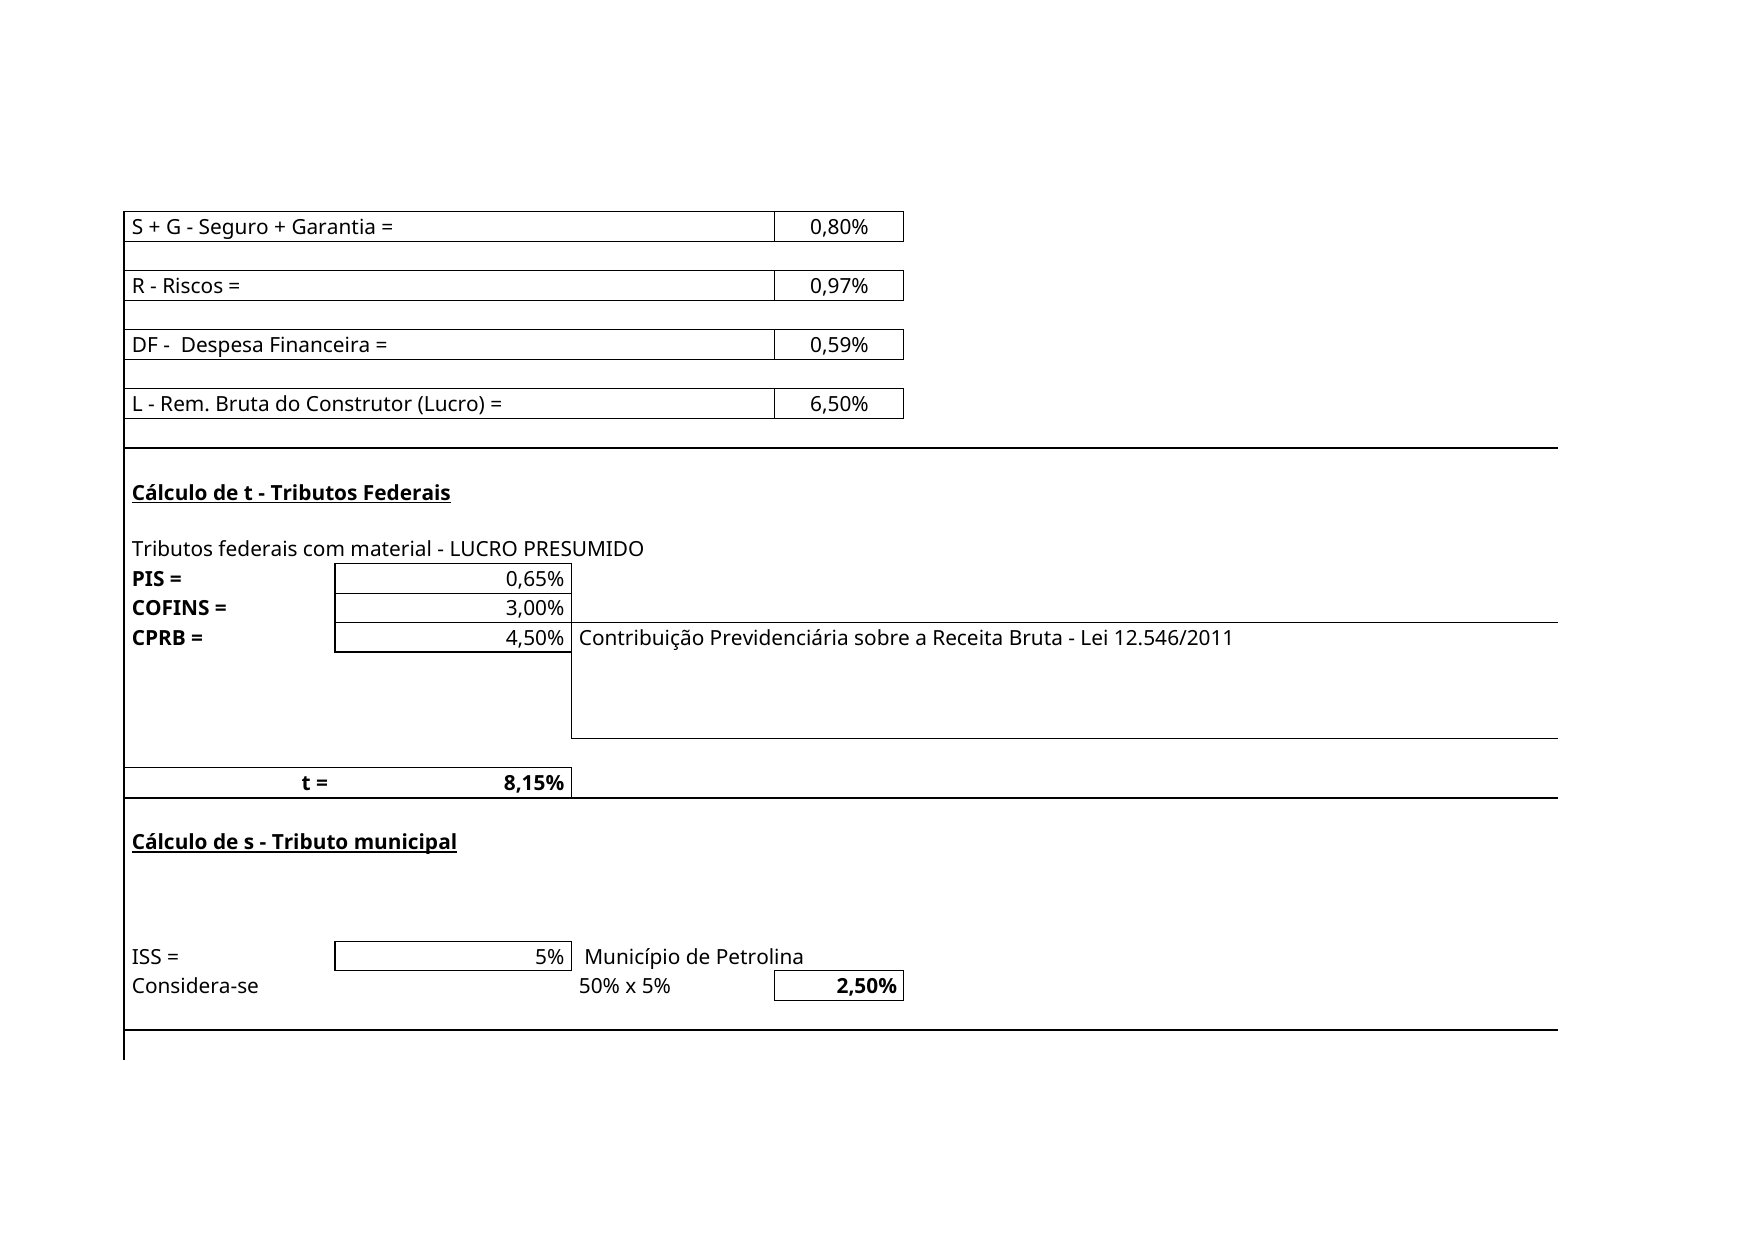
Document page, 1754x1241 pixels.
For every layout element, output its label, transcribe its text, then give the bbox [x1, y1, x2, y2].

table_cell [1458, 359, 1558, 388]
table_cell [1222, 535, 1458, 563]
table_cell [1458, 241, 1558, 270]
table_cell [904, 681, 1092, 709]
table_cell [1222, 827, 1458, 856]
table_cell [1092, 449, 1222, 478]
table_cell [1458, 1000, 1558, 1029]
table_cell [904, 270, 1092, 300]
table_cell [904, 241, 1092, 270]
table_cell 4,50% [336, 623, 571, 651]
table_cell [1092, 941, 1222, 970]
table_cell [1222, 681, 1458, 709]
table_cell [904, 884, 1092, 912]
table_cell [1458, 329, 1558, 359]
table_cell [572, 767, 774, 797]
table_cell [904, 970, 1092, 1000]
table_cell [335, 856, 571, 884]
table_cell [571, 799, 774, 827]
table_cell 6,50% [775, 389, 903, 418]
table_cell [125, 1031, 335, 1060]
table_cell [1092, 681, 1222, 709]
table_cell [1222, 709, 1458, 738]
table_cell [1222, 739, 1458, 767]
table_cell [571, 856, 774, 884]
table_cell [774, 681, 904, 709]
table_cell [571, 301, 774, 329]
table_cell [1458, 709, 1558, 738]
table_cell 5% [336, 942, 571, 970]
table_cell [1092, 506, 1222, 534]
table_cell [904, 388, 1092, 418]
table_cell [1458, 388, 1558, 418]
table_cell [1092, 241, 1222, 270]
table_cell [904, 1031, 1092, 1060]
table_cell [904, 535, 1092, 563]
table_cell L - Rem. Bruta do Construtor (Lucro) = [125, 389, 774, 418]
table_cell [1092, 827, 1222, 856]
table_cell [1222, 241, 1458, 270]
table_cell [774, 799, 904, 827]
table_cell [1092, 1031, 1222, 1060]
table_cell [774, 1001, 904, 1029]
table_cell S + G - Seguro + Garantia = [125, 212, 774, 241]
table_cell [1458, 827, 1558, 856]
table_cell [125, 913, 335, 941]
table_cell [904, 506, 1092, 534]
table_cell [904, 418, 1092, 447]
table_cell [572, 563, 774, 592]
table_cell [571, 360, 774, 388]
table_cell [774, 301, 904, 329]
table_cell 50% x 5% [571, 970, 774, 1000]
table_cell [1222, 856, 1458, 884]
table_cell [572, 709, 774, 738]
table_cell ISS = [125, 941, 334, 970]
table_cell [572, 651, 774, 681]
table_cell [1222, 478, 1458, 506]
table_cell [335, 681, 571, 709]
table_cell [1222, 359, 1458, 388]
table_cell [1458, 535, 1558, 563]
table_cell [125, 856, 335, 884]
table_cell [1222, 1031, 1458, 1060]
table_cell 0,80% [775, 212, 903, 241]
table_cell [774, 709, 904, 738]
table_cell [774, 593, 904, 622]
table_cell [1458, 799, 1558, 827]
table_cell [904, 329, 1092, 359]
table_cell [774, 913, 904, 941]
table_cell Município de Petrolina [572, 941, 904, 970]
table_cell [774, 449, 904, 478]
table_cell [571, 1031, 774, 1060]
table_cell [1222, 970, 1458, 1000]
table_cell [904, 913, 1092, 941]
table_cell [1092, 563, 1222, 592]
table_cell [335, 242, 571, 270]
table_cell [1092, 799, 1222, 827]
table_cell [1092, 709, 1222, 738]
table_cell [1222, 913, 1458, 941]
table_cell [1458, 913, 1558, 941]
table_cell [1458, 478, 1558, 506]
table_cell [571, 419, 774, 447]
table_cell [1458, 651, 1558, 681]
table_cell [774, 884, 904, 912]
table_cell [1458, 449, 1558, 478]
table_cell [1458, 300, 1558, 329]
table_cell 0,97% [775, 271, 903, 300]
table_cell [904, 739, 1092, 767]
table_cell [125, 1000, 335, 1029]
table_cell [125, 681, 335, 709]
table_cell [1222, 941, 1458, 970]
table_cell [335, 1000, 571, 1029]
table_cell [1092, 739, 1222, 767]
table_cell [1458, 418, 1558, 447]
table_cell [1092, 329, 1222, 359]
table_cell [904, 856, 1092, 884]
table_cell [335, 271, 571, 300]
table_cell [1092, 884, 1222, 912]
table_cell [904, 1000, 1092, 1029]
table_cell [571, 1000, 774, 1029]
table_cell [125, 242, 335, 270]
table_cell 0,65% [336, 564, 571, 592]
table_cell [1092, 593, 1222, 622]
table_cell [125, 709, 335, 738]
table_cell [335, 913, 571, 941]
table_cell [1458, 593, 1558, 622]
table_cell [125, 360, 335, 388]
table_cell [774, 767, 904, 797]
table_cell R - Riscos = [125, 271, 335, 300]
table_cell [335, 419, 571, 447]
table_cell [125, 419, 335, 447]
table_cell [1222, 767, 1458, 797]
table_cell [1458, 941, 1558, 970]
table_cell 8,15% [335, 768, 571, 797]
table_cell [1092, 970, 1222, 1000]
table_cell [1222, 506, 1458, 534]
table_cell [335, 301, 571, 329]
table_cell [571, 739, 774, 767]
table_cell DF - Despesa Financeira = [125, 330, 774, 359]
table_cell [774, 563, 904, 592]
table_cell [904, 211, 1092, 241]
table_cell [335, 884, 571, 912]
table_cell [1222, 799, 1458, 827]
table_cell 3,00% [336, 594, 571, 622]
table_cell [1092, 535, 1222, 563]
table_cell [774, 478, 904, 506]
table_cell [774, 651, 904, 681]
table_cell [335, 360, 571, 388]
table_cell [1092, 767, 1222, 797]
table_cell [1458, 856, 1558, 884]
table_cell [1458, 681, 1558, 709]
table_cell [1092, 1000, 1222, 1029]
table_cell Cálculo de s - Tributo municipal [125, 827, 774, 856]
table_cell [904, 478, 1092, 506]
table_cell [904, 449, 1092, 478]
table_cell [335, 799, 571, 827]
table_cell [1458, 970, 1558, 1000]
table_cell [571, 884, 774, 912]
table_cell [1222, 270, 1458, 300]
table_cell [335, 1031, 571, 1060]
table_cell [125, 301, 335, 329]
table_cell [774, 419, 904, 447]
table_cell [1458, 739, 1558, 767]
table_cell [774, 360, 904, 388]
table_cell [1222, 388, 1458, 418]
table_cell [904, 709, 1092, 738]
table_cell 2,50% [775, 971, 903, 1000]
table_cell [1458, 884, 1558, 912]
table_cell [1222, 418, 1458, 447]
table_cell [1092, 856, 1222, 884]
table_cell [125, 651, 335, 681]
table_cell 0,59% [775, 330, 903, 359]
table_cell [774, 827, 904, 856]
table_cell [1458, 270, 1558, 300]
table_cell [1092, 270, 1222, 300]
table_cell [1222, 593, 1458, 622]
table_cell [335, 506, 571, 534]
table_cell COFINS = [125, 593, 334, 622]
table_cell [904, 767, 1092, 797]
table_cell [335, 709, 571, 738]
table_cell [1222, 300, 1458, 329]
table_cell [1222, 884, 1458, 912]
table_cell [774, 1031, 904, 1060]
table_cell [1222, 1000, 1458, 1029]
table_cell [572, 593, 774, 622]
table_cell [572, 681, 774, 709]
table_cell [904, 563, 1092, 592]
table_cell [904, 941, 1092, 970]
table_cell [904, 799, 1092, 827]
table_cell [1458, 506, 1558, 534]
table_cell [1458, 211, 1558, 241]
table_cell [125, 738, 335, 767]
table_cell [1092, 651, 1222, 681]
table_cell [1222, 651, 1458, 681]
table_cell [774, 856, 904, 884]
table_cell [1092, 418, 1222, 447]
table_cell [125, 799, 335, 827]
table_cell [1092, 359, 1222, 388]
table_cell [571, 449, 774, 478]
table_cell [1222, 329, 1458, 359]
table_cell [774, 506, 904, 534]
table_cell [335, 653, 571, 681]
table_cell [1458, 563, 1558, 592]
table_cell PIS = [125, 563, 334, 592]
table_cell [774, 242, 904, 270]
table_cell Contribuição Previdenciária sobre a Receita Bruta - Lei 12.546/2011 [572, 623, 1458, 651]
table_cell [1092, 388, 1222, 418]
table_cell [1092, 211, 1222, 241]
table_cell [904, 651, 1092, 681]
table_cell [904, 300, 1092, 329]
table_cell [1222, 449, 1458, 478]
table_cell [335, 738, 571, 767]
table_cell [571, 242, 774, 270]
table_cell [1222, 563, 1458, 592]
table_cell [571, 913, 774, 941]
table_cell [1092, 478, 1222, 506]
table_cell [904, 827, 1092, 856]
table_cell [1092, 300, 1222, 329]
table_cell [1458, 1031, 1558, 1060]
table_cell [125, 449, 335, 478]
table_cell [1458, 767, 1558, 797]
table_cell [125, 884, 335, 912]
table_cell t = [125, 768, 335, 797]
table_cell Considera-se [125, 970, 571, 1000]
table_cell [904, 359, 1092, 388]
table_cell [904, 593, 1092, 622]
table_cell [1092, 913, 1222, 941]
table_cell Cálculo de t - Tributos Federais [125, 478, 774, 506]
table_cell [571, 506, 774, 534]
table_cell Tributos federais com material - LUCRO PRESUMIDO [125, 535, 904, 563]
table_cell [571, 271, 774, 300]
table_cell [1458, 623, 1558, 651]
table_cell [1222, 211, 1458, 241]
table_cell [774, 739, 904, 767]
table_cell [335, 449, 571, 478]
table_cell CPRB = [125, 622, 334, 651]
table_cell [125, 506, 335, 534]
